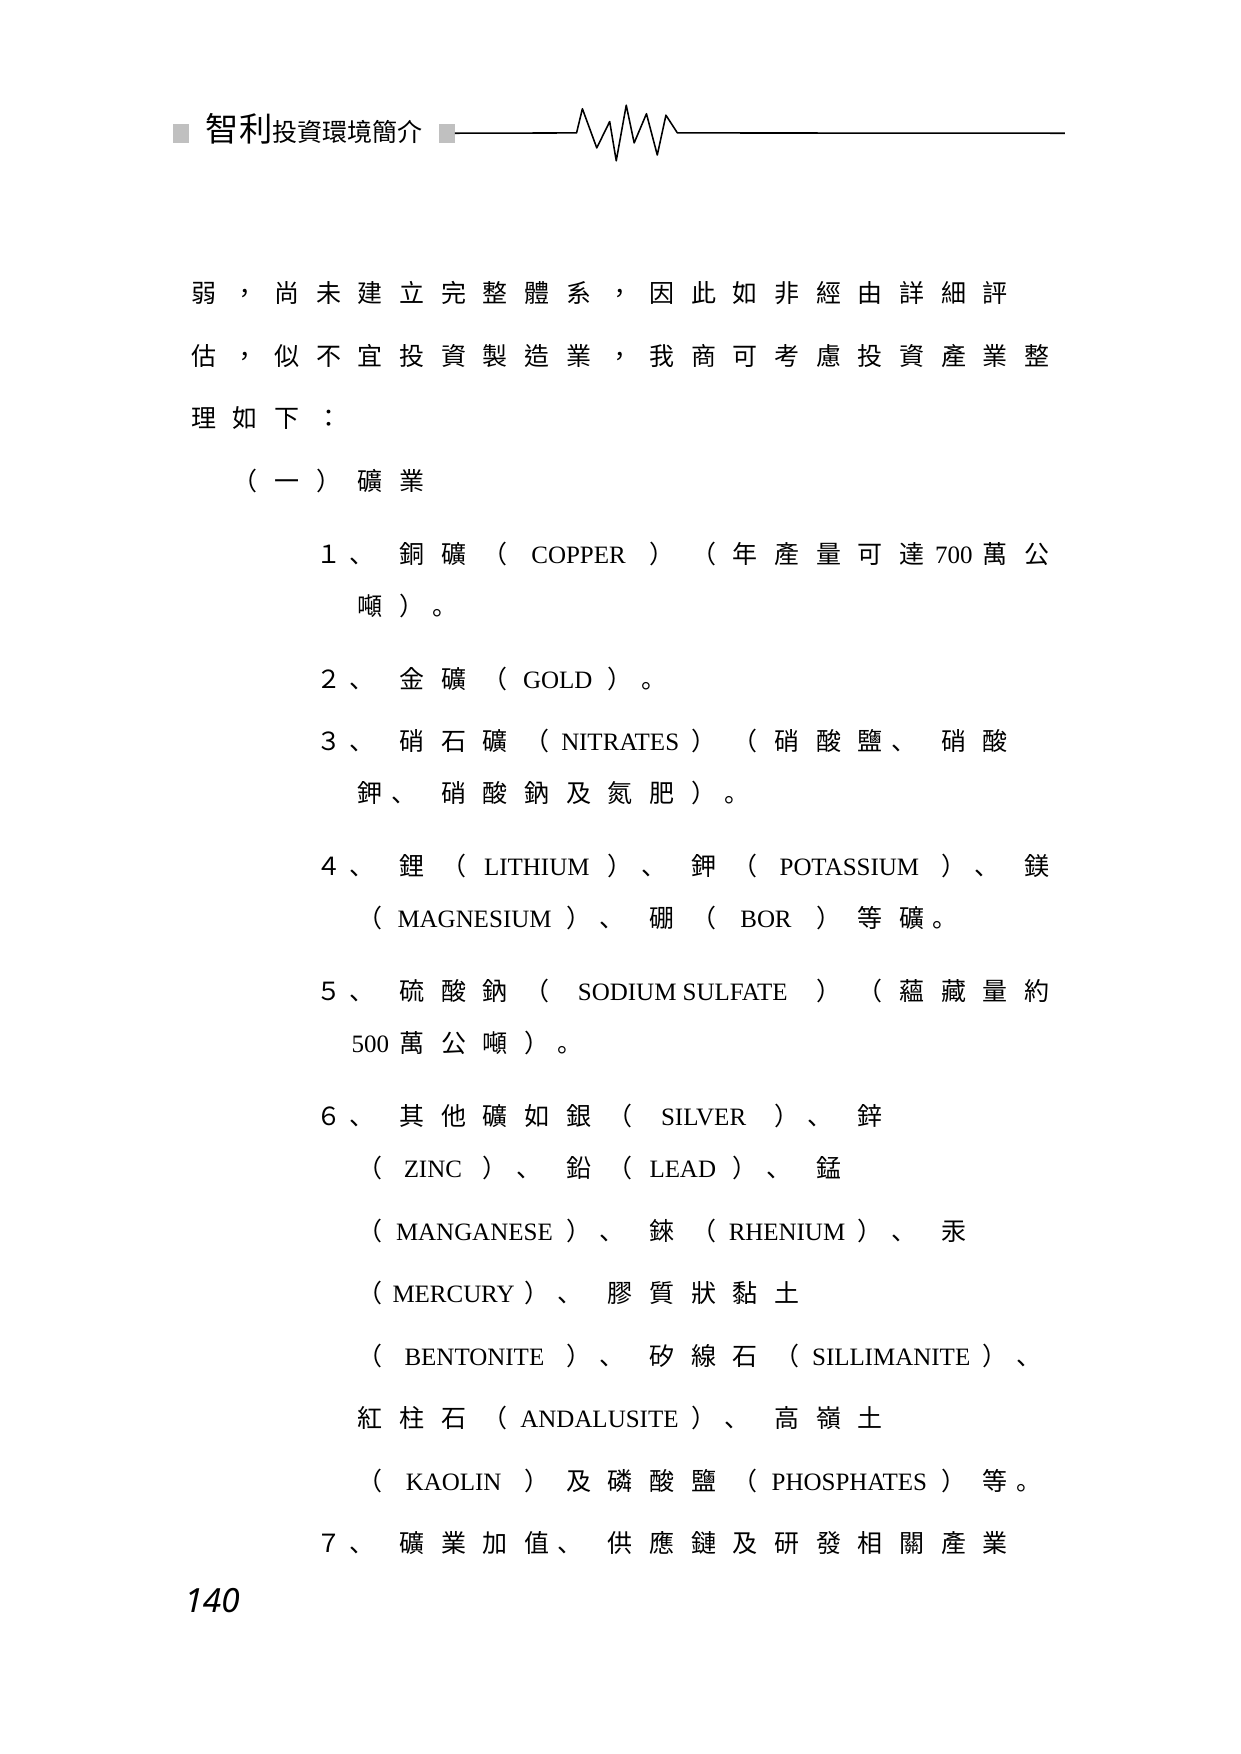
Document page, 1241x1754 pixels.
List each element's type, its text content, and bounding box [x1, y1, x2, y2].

text ６、其他礦如銀（SILVER）、鋅（ZINC）、鉛（LEAD）、錳（MANGANESE）、錸（RHENIUM）、汞（MERCURY）、膠質狀黏土（BENTONITE）、矽線石（SILLIMANITE）、紅柱石（ANDALUSITE）、高嶺土（KAOLIN）及磷酸鹽（PHOSPHATES）等。 [281, 1063, 1058, 1500]
text （一）礦業 [207, 438, 1058, 500]
text ４、鋰（LITHIUM）、鉀（POTASSIUM）、鎂（MAGNESIUM）、硼（BOR）等礦。 [281, 813, 1058, 938]
text ２、金礦（GOLD）。 [281, 625, 1058, 688]
text ３、硝石礦（NITRATES）（硝酸鹽、硝酸鉀、硝酸鈉及氮肥）。 [281, 688, 1058, 813]
text ７、礦業加值、供應鏈及研發相關產業 [281, 1500, 1058, 1563]
text 弱，尚未建立完整體系，因此如非經由詳細評估，似不宜投資製造業，我商可考慮投資產業整理如下： [183, 250, 1058, 438]
text ５、硫酸鈉（SODIUM SULFATE）（蘊藏量約500萬公噸）。 [281, 938, 1058, 1063]
text １、銅礦（COPPER）（年產量可達700萬公噸）。 [281, 500, 1058, 625]
